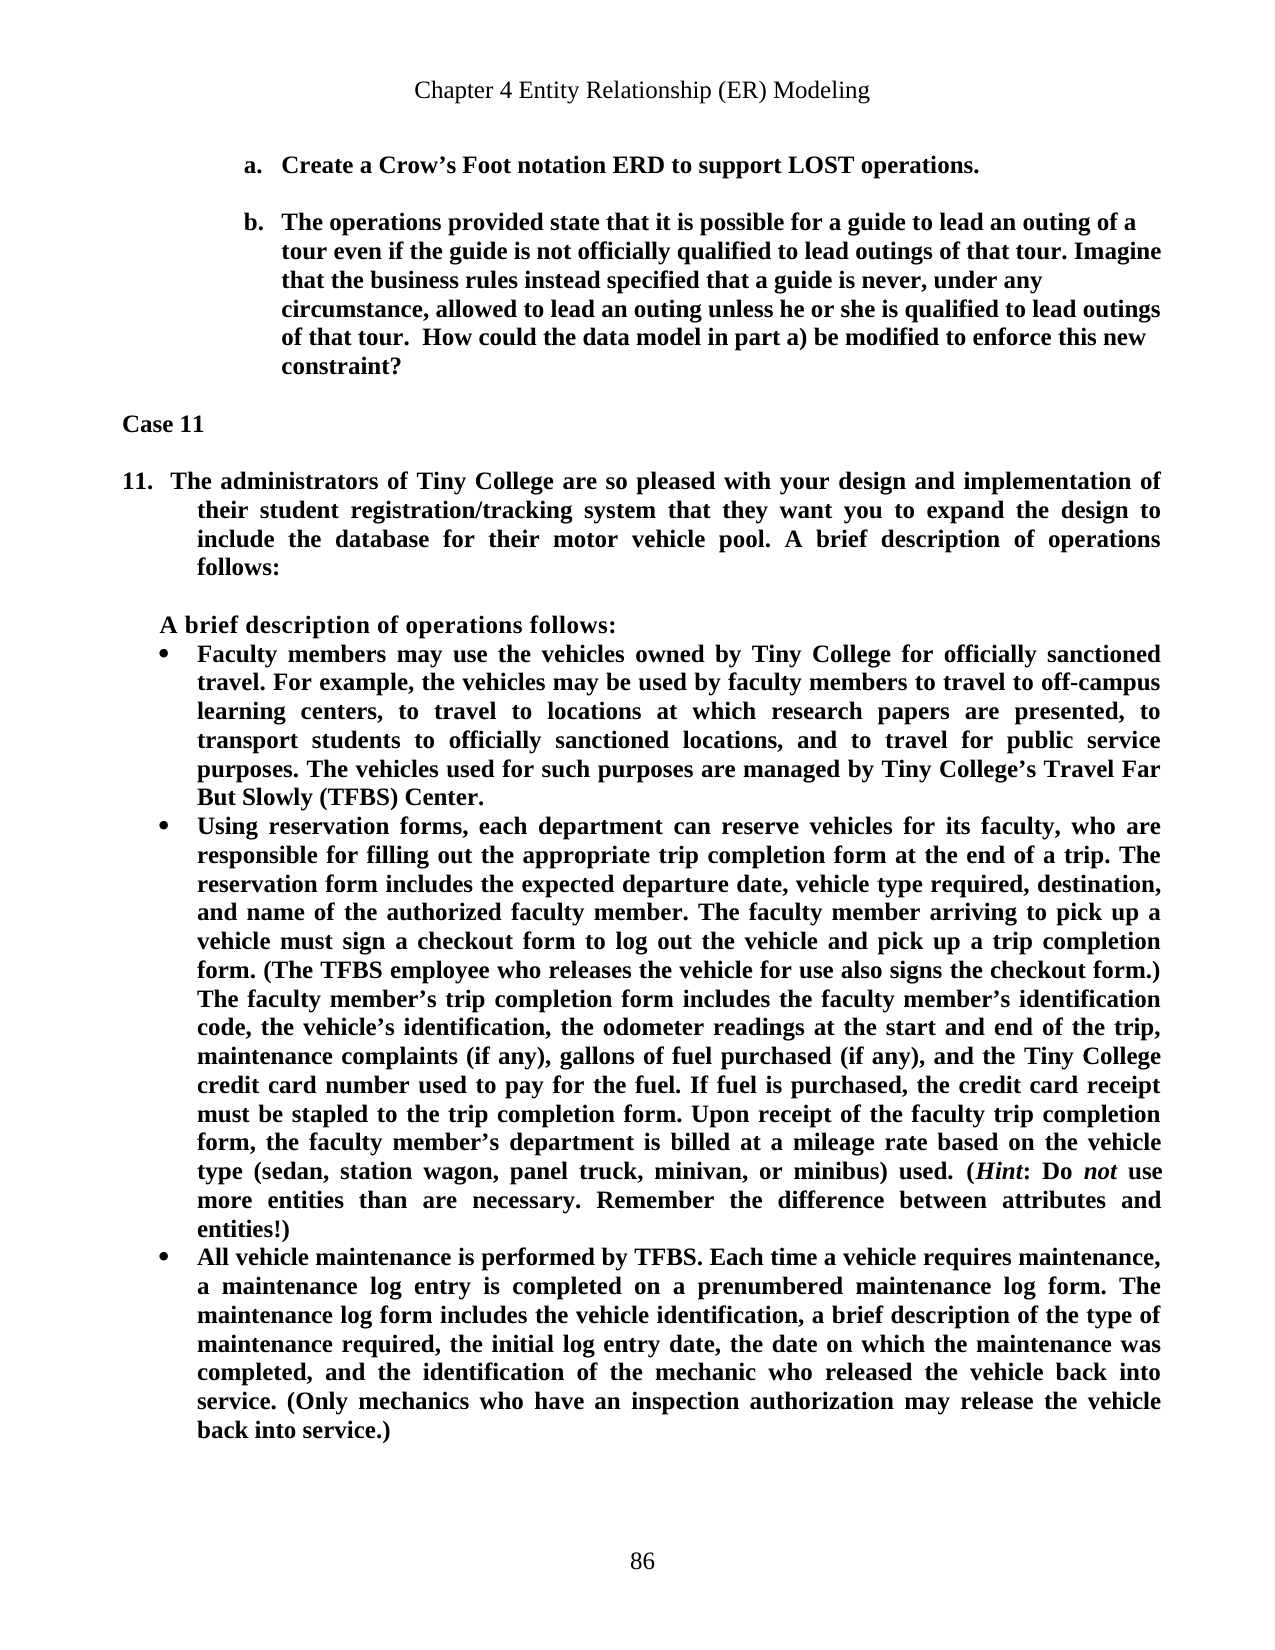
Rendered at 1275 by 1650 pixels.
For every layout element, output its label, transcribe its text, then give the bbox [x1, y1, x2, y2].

text 11. The administrators of Tiny College are so pleased with your design and implementation of their student registration/tracking system that they want you to expand the design to include the database for their motor vehicle pool. A brief description of operations follows: [122, 466, 1162, 581]
list Using reservation forms, each department can reserve vehicles for its faculty, who are responsible for filling out the appropriate trip completion form at the end of a trip. The reservation form includes the expected departure date, vehicle type required, destination, and name of the authorized faculty member. The faculty member arriving to pick up a vehicle must sign a checkout form to log out the vehicle and pick up a trip completion form. (The TFBS employee who releases the vehicle for use also signs the checkout form.) The faculty member’s trip completion form includes the faculty member’s identification code, the vehicle’s identification, the odometer readings at the start and end of the trip, maintenance complaints (if any), gallons of fuel purchased (if any), and the Tiny College credit card number used to pay for the fuel. If fuel is purchased, the credit card receipt must be stapled to the trip completion form. Upon receipt of the faculty trip completion form, the faculty member’s department is billed at a mileage rate based on the vehicle type (sedan, station wagon, panel truck, minivan, or minibus) used. (Hint: Do not use more entities than are necessary. Remember the difference between attributes and entities!) [159, 811, 1162, 1242]
list The operations provided state that it is possible for a guide to lead an outing of a tour even if the guide is not officially qualified to lead outings of that tour. Imagine that the business rules instead specified that a guide is never, under any circumstance, allowed to lead an outing unless he or she is qualified to lead outings of that tour. How could the data model in part a) be modified to enforce this new constraint? [244, 207, 1162, 380]
list Create a Crow’s Foot notation ERD to support LOST operations. [244, 150, 1162, 179]
text A brief description of operations follows: [159, 610, 1162, 639]
text Case 11 [122, 409, 1162, 437]
list Faculty members may use the vehicles owned by Tiny College for officially sanctioned travel. For example, the vehicles may be used by faculty members to travel to off-campus learning centers, to travel to locations at which research papers are presented, to transport students to officially sanctioned locations, and to travel for public service purposes. The vehicles used for such purposes are managed by Tiny College’s Travel Far But Slowly (TFBS) Center. [159, 639, 1162, 811]
list All vehicle maintenance is performed by TFBS. Each time a vehicle requires maintenance, a maintenance log entry is completed on a prenumbered maintenance log form. The maintenance log form includes the vehicle identification, a brief description of the type of maintenance required, the initial log entry date, the date on which the maintenance was completed, and the identification of the mechanic who released the vehicle back into service. (Only mechanics who have an inspection authorization may release the vehicle back into service.) [159, 1242, 1162, 1444]
